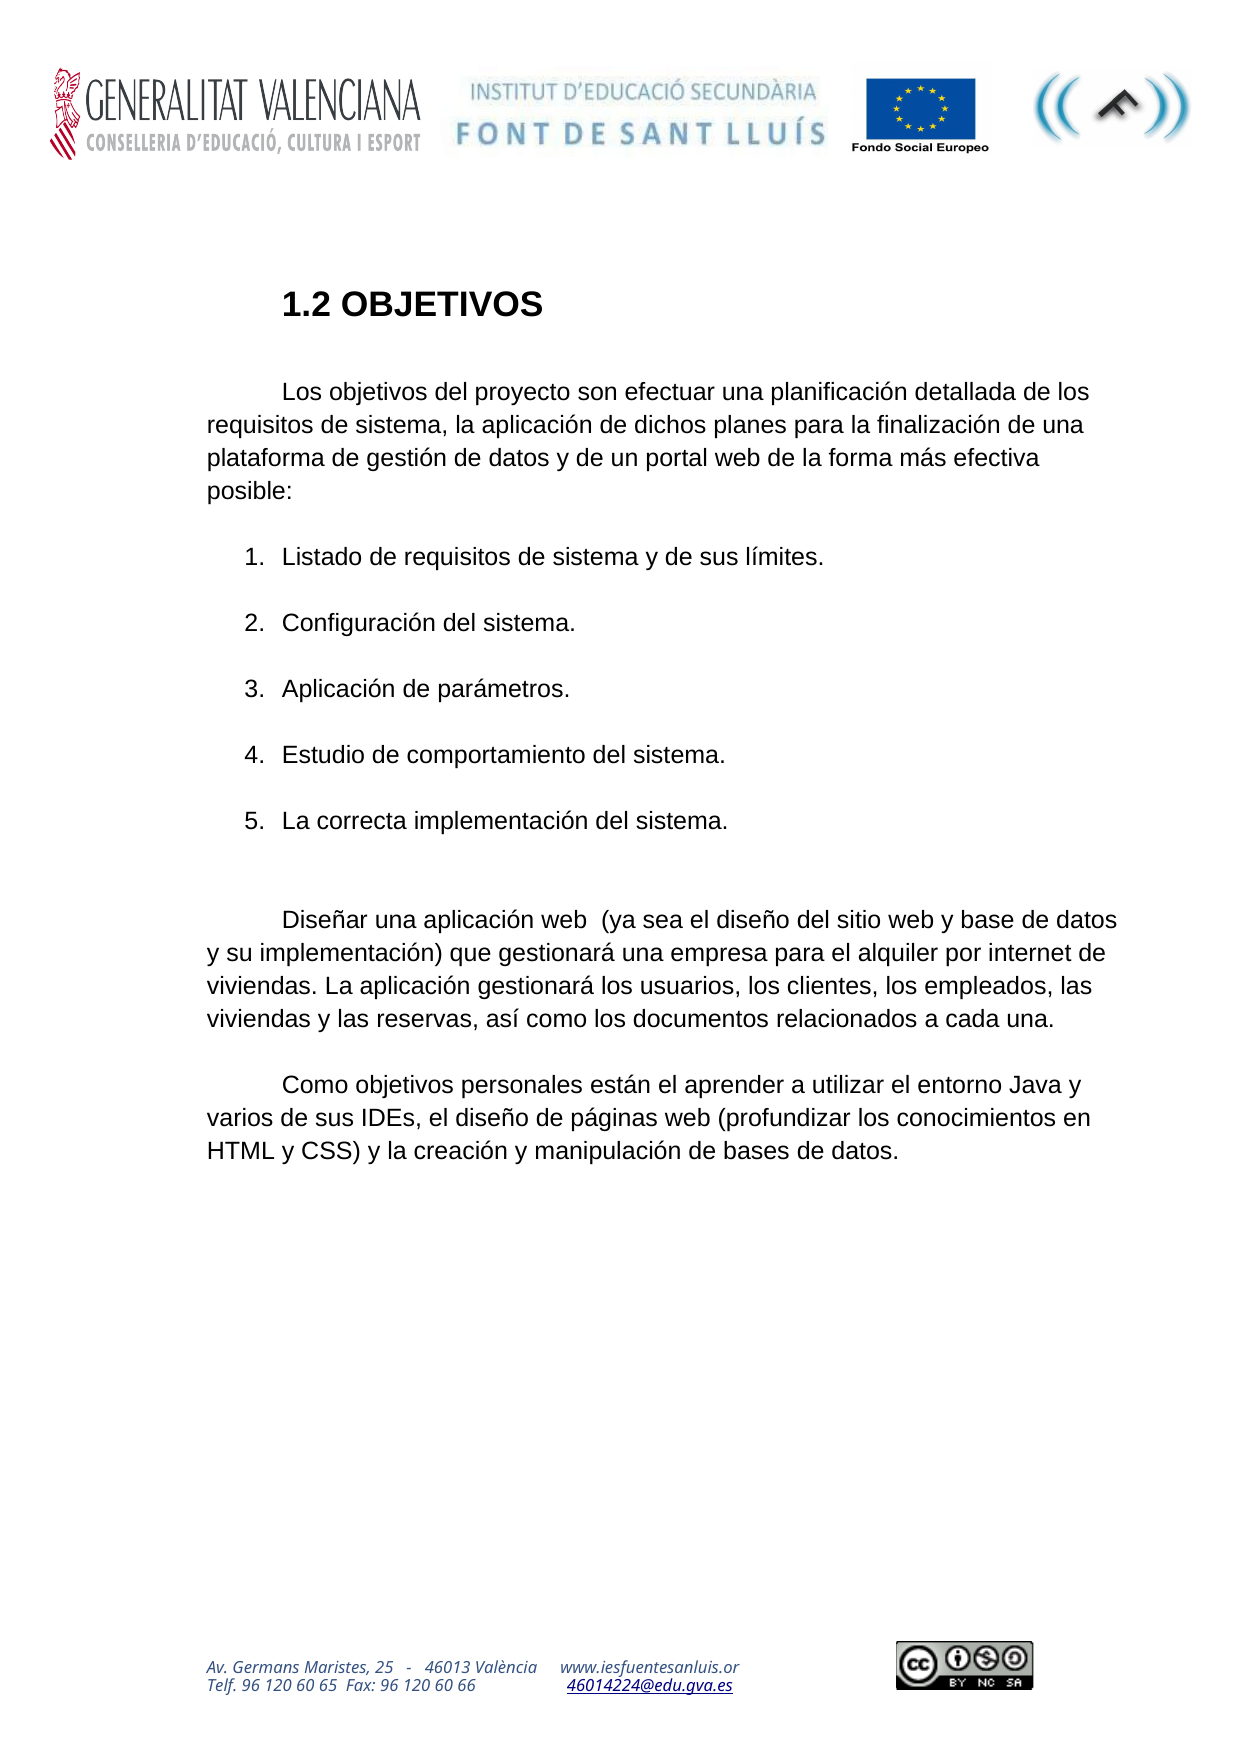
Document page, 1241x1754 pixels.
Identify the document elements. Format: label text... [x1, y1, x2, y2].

picture [46, 66, 424, 162]
text Diseñar una aplicación web (ya sea el diseño del sitio web y base de datos y su implementación) que gestionará una empresa para el alquiler por internet de viviendas. La aplicación gestionará los usuarios, los clientes, los empleados, las viviendas y las reservas, así como los documentos relacionados a cada una. [207, 905, 1122, 1033]
picture [896, 1641, 1034, 1690]
picture [440, 66, 829, 157]
list Estudio de comportamiento del sistema. [244, 740, 1122, 768]
list Listado de requisitos de sistema y de sus límites. [244, 542, 1122, 570]
text Como objetivos personales están el aprender a utilizar el entorno Java y varios de sus IDEs, el diseño de páginas web (profundizar los conocimientos en HTML y CSS) y la creación y manipulación de bases de datos. [207, 1070, 1122, 1165]
picture [1032, 67, 1194, 148]
list Configuración del sistema. [244, 608, 1122, 636]
picture [849, 61, 993, 157]
list Aplicación de parámetros. [244, 674, 1122, 702]
text 1.2 OBJETIVOS [207, 283, 1122, 324]
text Los objetivos del proyecto son efectuar una planificación detallada de los requisitos de sistema, la aplicación de dichos planes para la finalización de una plataforma de gestión de datos y de un portal web de la forma más efectiva posible: [207, 377, 1122, 504]
list La correcta implementación del sistema. [244, 806, 1122, 834]
